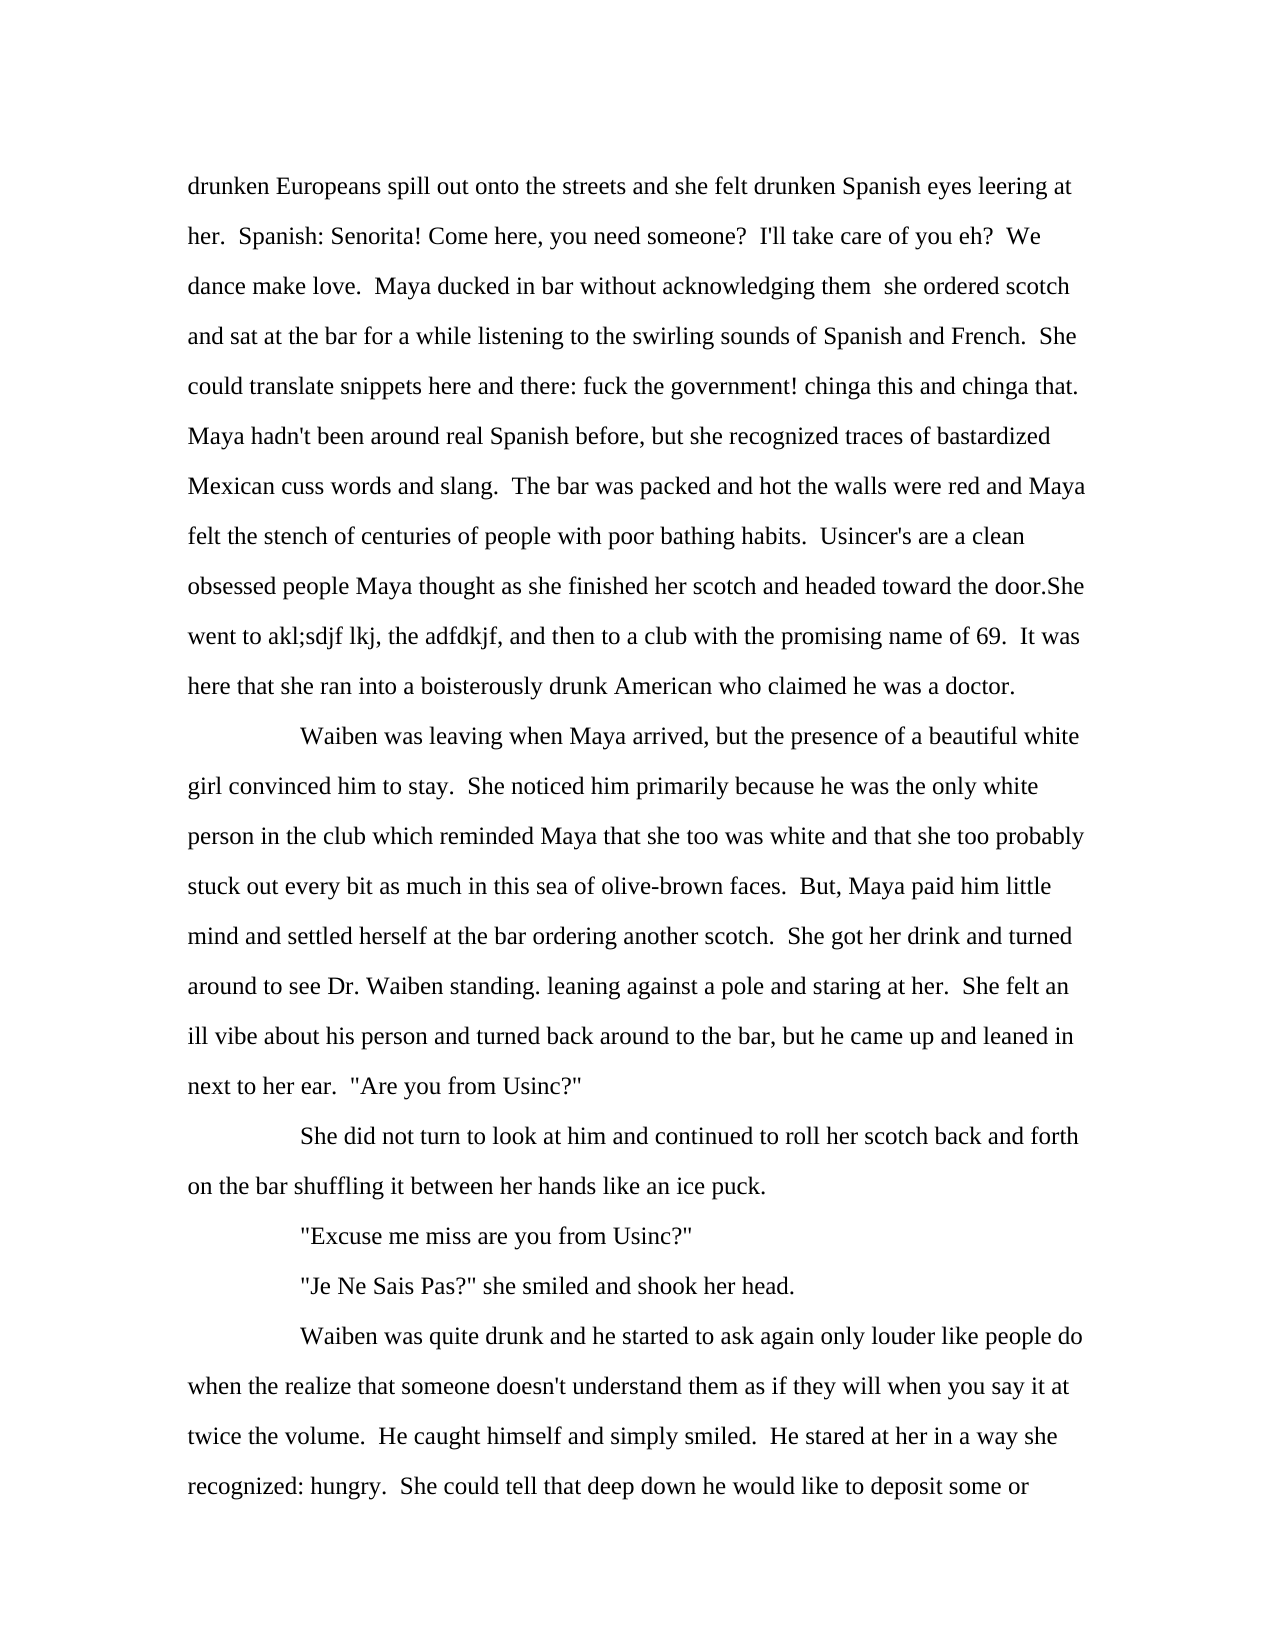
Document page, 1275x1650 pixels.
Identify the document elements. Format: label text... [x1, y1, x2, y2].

text "Je Ne Sais Pas?" she smiled and shook her head. [187, 1250, 1087, 1300]
text She did not turn to look at him and continued to roll her scotch back and forth on the bar shuffling it between her hands like an ice puck. [187, 1100, 1087, 1200]
text Waiben was leaving when Maya arrived, but the presence of a beautiful white girl convinced him to stay. She noticed him primarily because he was the only white person in the club which reminded Maya that she too was white and that she too probably stuck out every bit as much in this sea of olive-brown faces. But, Maya paid him little mind and settled herself at the bar ordering another scotch. She got her drink and turned around to see Dr. Waiben standing. leaning against a pole and staring at her. She felt an ill vibe about his person and turned back around to the bar, but he came up and leaned in next to her ear. "Are you from Usinc?" [187, 700, 1087, 1100]
text "Excuse me miss are you from Usinc?" [187, 1200, 1087, 1250]
text Waiben was quite drunk and he started to ask again only louder like people do when the realize that someone doesn't understand them as if they will when you say it at twice the volume. He caught himself and simply smiled. He stared at her in a way she recognized: hungry. She could tell that deep down he would like to deposit some or [187, 1300, 1087, 1500]
text drunken Europeans spill out onto the streets and she felt drunken Spanish eyes leering at her. Spanish: Senorita! Come here, you need someone? I'll take care of you eh? We dance make love. Maya ducked in bar without acknowledging them she ordered scotch and sat at the bar for a while listening to the swirling sounds of Spanish and French. She could translate snippets here and there: fuck the government! chinga this and chinga that. Maya hadn't been around real Spanish before, but she recognized traces of bastardized Mexican cuss words and slang. The bar was packed and hot the walls were red and Maya felt the stench of centuries of people with poor bathing habits. Usincer's are a clean obsessed people Maya thought as she finished her scotch and headed toward the door.She went to akl;sdjf lkj, the adfdkjf, and then to a club with the promising name of 69. It was here that she ran into a boisterously drunk American who claimed he was a doctor. [187, 150, 1087, 700]
